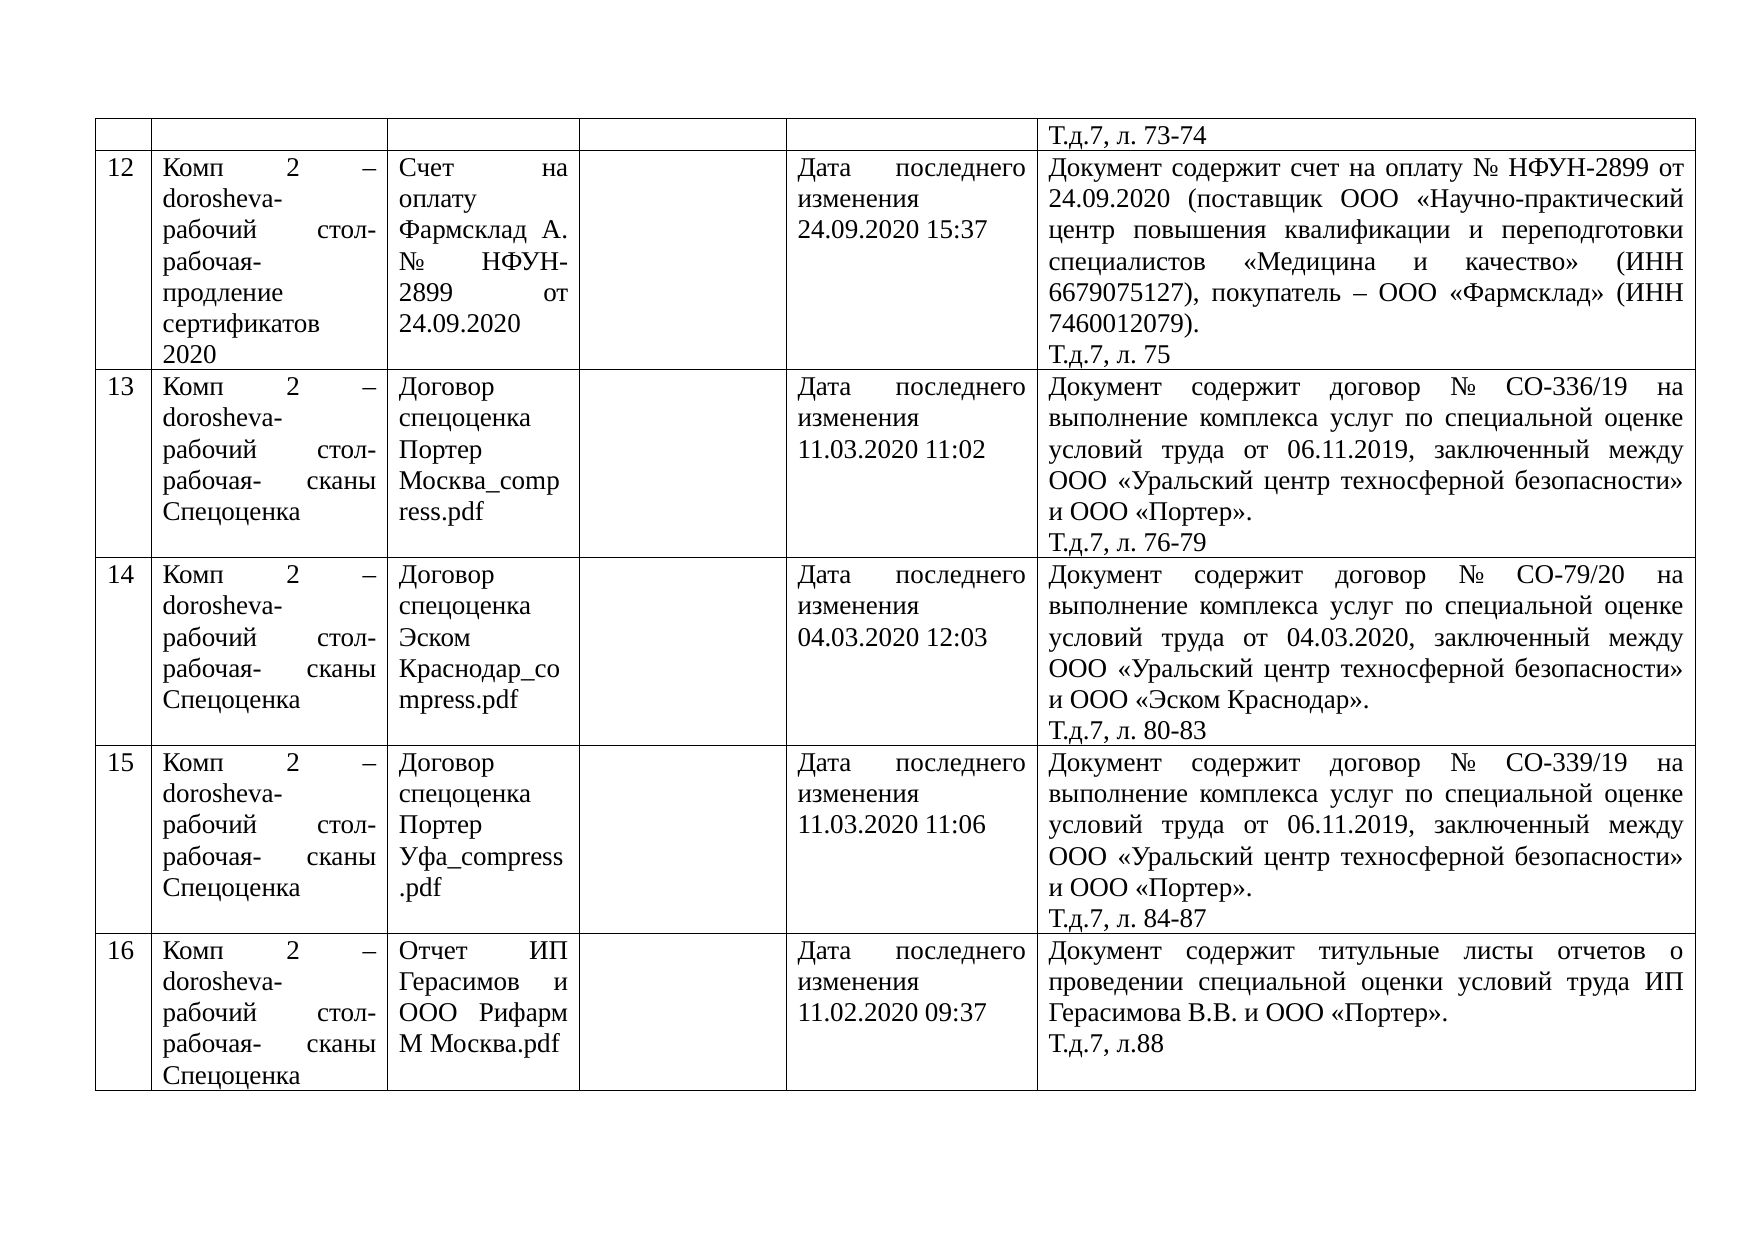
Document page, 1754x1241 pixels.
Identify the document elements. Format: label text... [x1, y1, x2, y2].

table_cell Отчет ИП Герасимов и ООО Рифарм М Москва.pdf [388, 934, 579, 1090]
table_cell Документ содержит договор № СО-339/19 на выполнение комплекса услуг по специальной оценке условий труда от 06.11.2019, заключенный между ООО «Уральский центр техносферной безопасности» и ООО «Портер». Т.д.7, л. 84-87 [1038, 746, 1695, 933]
table_cell [152, 119, 387, 150]
table_cell [580, 370, 786, 557]
table_cell Документ содержит договор № СО-336/19 на выполнение комплекса услуг по специальной оценке условий труда от 06.11.2019, заключенный между ООО «Уральский центр техносферной безопасности» и ООО «Портер». Т.д.7, л. 76-79 [1038, 370, 1695, 557]
table_cell Дата последнего изменения 11.03.2020 11:02 [787, 370, 1037, 557]
table_cell Комп 2 – dorosheva- рабочий стол-рабочая- сканы Спецоценка [152, 934, 387, 1090]
table_cell [580, 119, 786, 150]
table_cell Документ содержит титульные листы отчетов о проведении специальной оценки условий труда ИП Герасимова В.В. и ООО «Портер». Т.д.7, л.88 [1038, 934, 1695, 1090]
table_cell [787, 119, 1037, 150]
table_cell Счет на оплату Фармсклад А. № НФУН-2899 от 24.09.2020 [388, 151, 579, 369]
table_cell 16 [96, 934, 151, 1090]
table_cell [96, 119, 151, 150]
table_cell Дата последнего изменения 11.03.2020 11:06 [787, 746, 1037, 933]
table_cell Дата последнего изменения 11.02.2020 09:37 [787, 934, 1037, 1090]
table_cell Комп 2 – dorosheva- рабочий стол-рабочая- сканы Спецоценка [152, 370, 387, 557]
table_cell 13 [96, 370, 151, 557]
table_cell [388, 119, 579, 150]
table_cell Документ содержит счет на оплату № НФУН-2899 от 24.09.2020 (поставщик ООО «Научно-практический центр повышения квалификации и переподготовки специалистов «Медицина и качество» (ИНН 6679075127), покупатель – ООО «Фармсклад» (ИНН 7460012079). Т.д.7, л. 75 [1038, 151, 1695, 369]
table_cell Договор спецоценка Портер Москва_compress.pdf [388, 370, 579, 557]
table_cell Комп 2 – dorosheva- рабочий стол-рабочая- сканы Спецоценка [152, 558, 387, 745]
table_cell [580, 934, 786, 1090]
table_cell Комп 2 – dorosheva- рабочий стол-рабочая- сканы Спецоценка [152, 746, 387, 933]
table_cell Дата последнего изменения 04.03.2020 12:03 [787, 558, 1037, 745]
table_cell 15 [96, 746, 151, 933]
table_cell [580, 151, 786, 369]
table_cell Т.д.7, л. 73-74 [1038, 119, 1695, 150]
table_cell Договор спецоценка Портер Уфа_compress.pdf [388, 746, 579, 933]
table_cell Комп 2 – dorosheva- рабочий стол-рабочая- продление сертификатов 2020 [152, 151, 387, 369]
table_cell [580, 746, 786, 933]
table_cell [580, 558, 786, 745]
table_cell 14 [96, 558, 151, 745]
table_cell Документ содержит договор № СО-79/20 на выполнение комплекса услуг по специальной оценке условий труда от 04.03.2020, заключенный между ООО «Уральский центр техносферной безопасности» и ООО «Эском Краснодар». Т.д.7, л. 80-83 [1038, 558, 1695, 745]
table_cell Договор спецоценка Эском Краснодар_compress.pdf [388, 558, 579, 745]
table_cell 12 [96, 151, 151, 369]
table_cell Дата последнего изменения 24.09.2020 15:37 [787, 151, 1037, 369]
